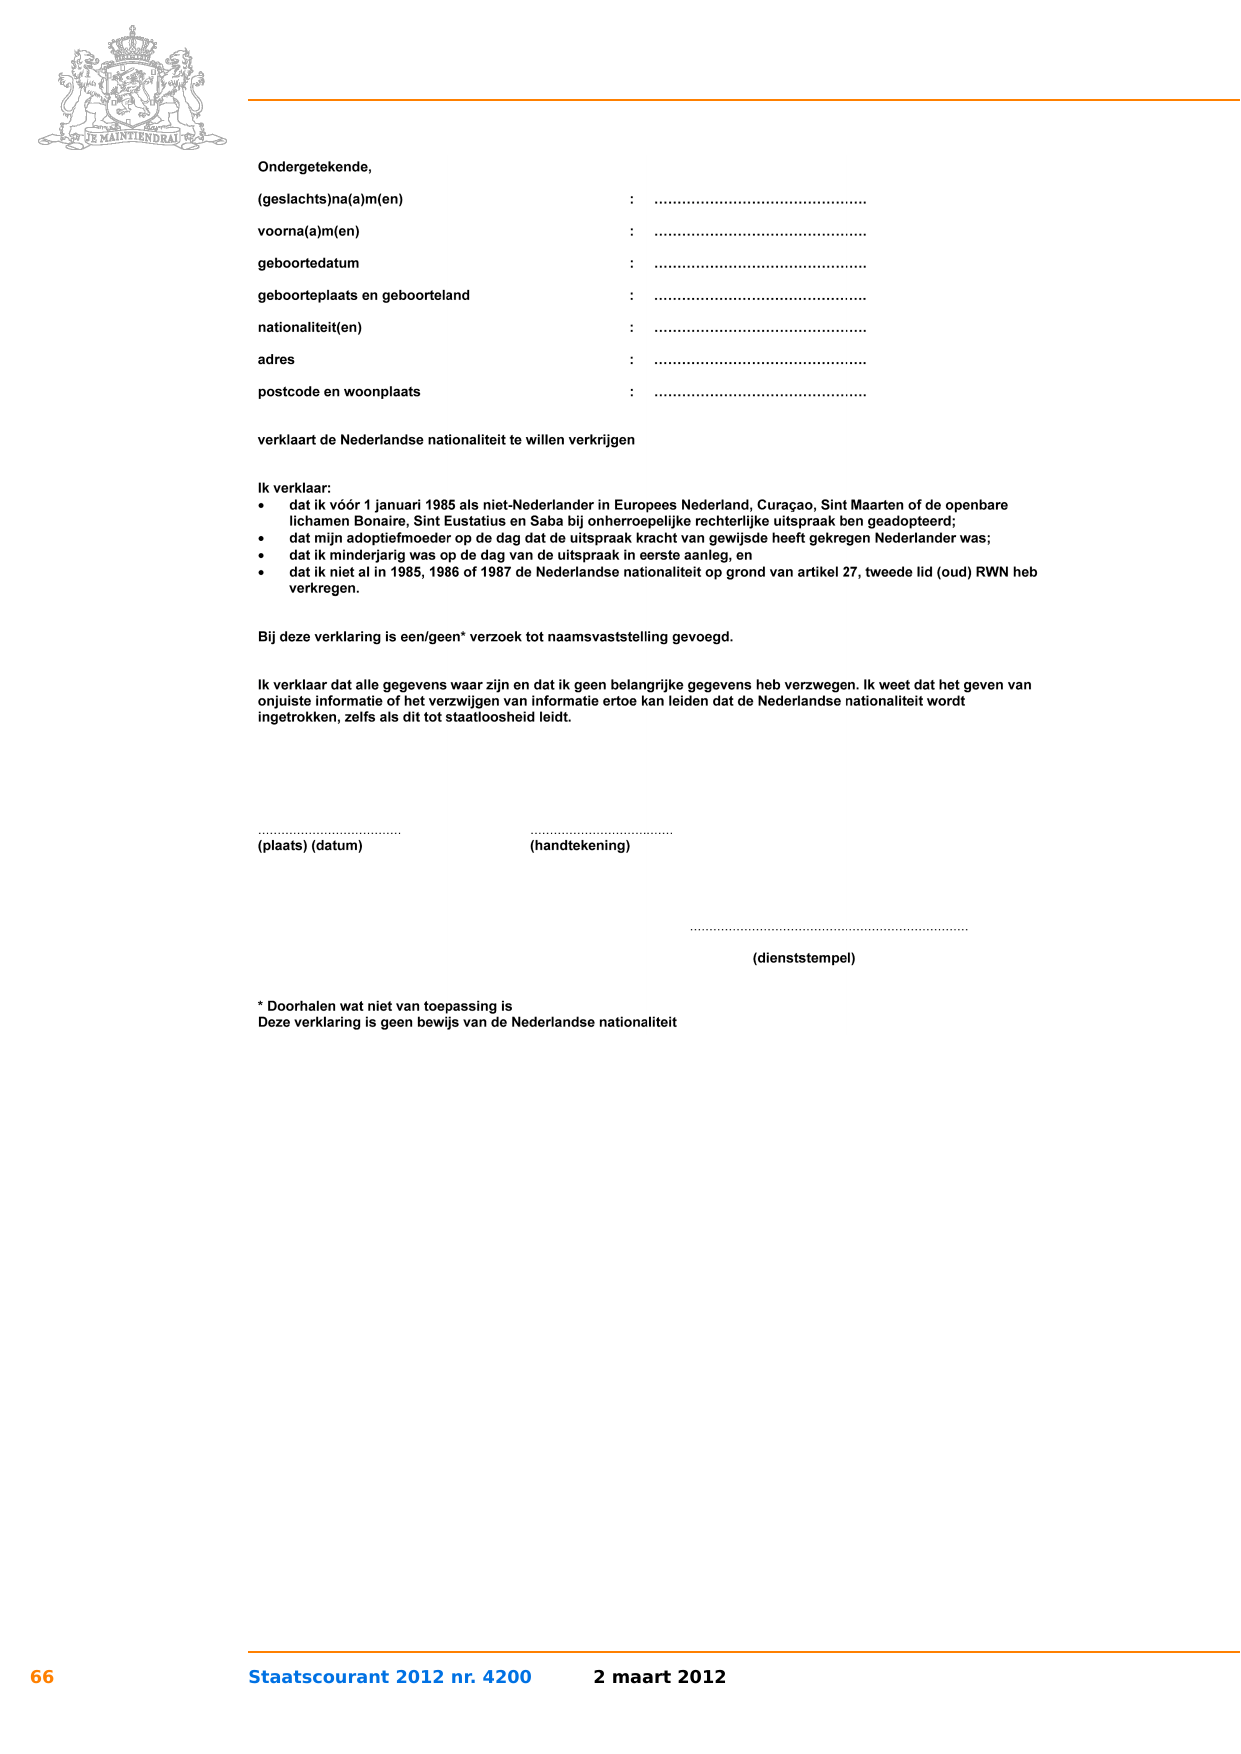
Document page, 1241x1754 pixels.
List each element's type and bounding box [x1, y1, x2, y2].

picture [248, 155, 1046, 1035]
picture [38, 25, 227, 150]
